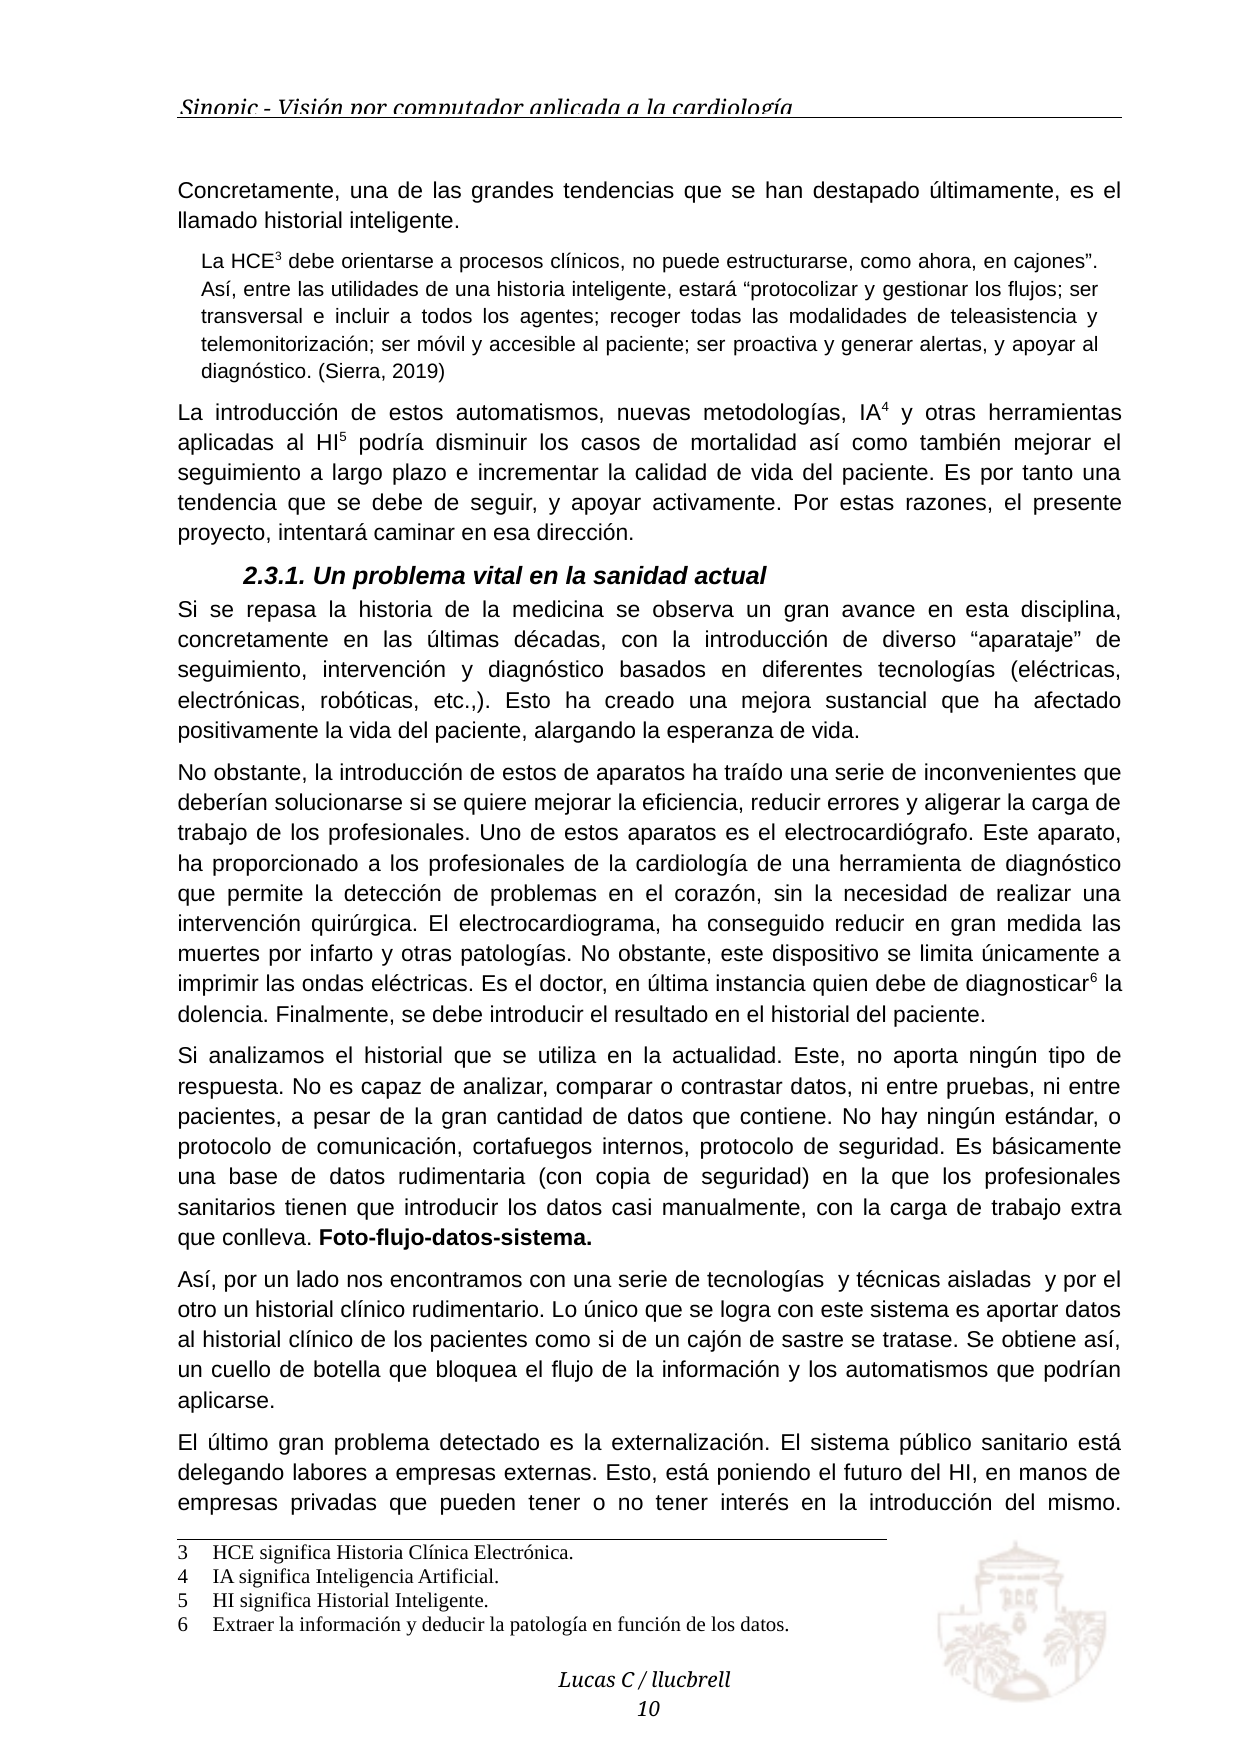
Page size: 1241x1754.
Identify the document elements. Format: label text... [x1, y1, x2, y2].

text HI significa Historial Inteligente. [177, 1588, 1122, 1612]
text Si se repasa la historia de la medicina se observa un gran avance en esta disciplina, concretamente en las últimas décadas, con la introducción de diverso “aparataje” de seguimiento, intervención y diagnóstico basados en diferentes tecnologías (eléctricas, electrónicas, robóticas, etc.,). Esto ha creado una mejora sustancial que ha afectado positivamente la vida del paciente, alargando la esperanza de vida. [177, 596, 1122, 743]
text No obstante, la introducción de estos de aparatos ha traído una serie de inconvenientes que deberían solucionarse si se quiere mejorar la eficiencia, reducir errores y aligerar la carga de trabajo de los profesionales. Uno de estos aparatos es el electrocardiógrafo. Este aparato, ha proporcionado a los profesionales de la cardiología de una herramienta de diagnóstico que permite la detección de problemas en el corazón, sin la necesidad de realizar una intervención quirúrgica. El electrocardiograma, ha conseguido reducir en gran medida las muertes por infarto y otras patologías. No obstante, este dispositivo se limita únicamente a imprimir las ondas eléctricas. Es el doctor, en última instancia quien debe de diagnosticar la dolencia. Finalmente, se debe introducir el resultado en el historial del paciente. [177, 759, 1122, 1027]
text Extraer la información y deducir la patología en función de los datos. [177, 1612, 1122, 1636]
text La introducción de estos automatismos, nuevas metodologías, IA y otras herramientas aplicadas al HI podría disminuir los casos de mortalidad así como también mejorar el seguimiento a largo plazo e incrementar la calidad de vida del paciente. Es por tanto una tendencia que se debe de seguir, y apoyar activamente. Por estas razones, el presente proyecto, intentará caminar en esa dirección. [177, 398, 1122, 546]
text Si analizamos el historial que se utiliza en la actualidad. Este, no aporta ningún tipo de respuesta. No es capaz de analizar, comparar o contrastar datos, ni entre pruebas, ni entre pacientes, a pesar de la gran cantidad de datos que contiene. No hay ningún estándar, o protocolo de comunicación, cortafuegos internos, protocolo de seguridad. Es básicamente una base de datos rudimentaria (con copia de seguridad) en la que los profesionales sanitarios tienen que introducir los datos casi manualmente, con la carga de trabajo extra que conlleva. Foto-flujo-datos-sistema. [177, 1042, 1122, 1250]
text IA significa Inteligencia Artificial. [177, 1564, 1122, 1588]
text La HCE debe orientarse a procesos clínicos, no puede estructurarse, como ahora, en cajones”. Así, entre las utilidades de una historia inteligente, estará “protocolizar y gestionar los flujos; ser transversal e incluir a todos los agentes; recoger todas las modalidades de teleasistencia y telemonitorización; ser móvil y accesible al paciente; ser proactiva y generar alertas, y apoyar al diagnóstico. (Sierra, 2019) [201, 249, 1098, 383]
text El último gran problema detectado es la externalización. El sistema público sanitario está delegando labores a empresas externas. Esto, está poniendo el futuro del HI, en manos de empresas privadas que pueden tener o no tener interés en la introducción del mismo. [177, 1428, 1122, 1515]
list Un problema vital en la sanidad actual [177, 561, 1122, 590]
text Concretamente, una de las grandes tendencias que se han destapado últimamente, es el llamado historial inteligente. [177, 177, 1122, 234]
text Así, por un lado nos encontramos con una serie de tecnologías y técnicas aisladas y por el otro un historial clínico rudimentario. Lo único que se logra con este sistema es aportar datos al historial clínico de los pacientes como si de un cajón de sastre se tratase. Se obtiene así, un cuello de botella que bloquea el flujo de la información y los automatismos que podrían aplicarse. [177, 1266, 1122, 1413]
text HCE significa Historia Clínica Electrónica. [177, 1540, 1122, 1564]
